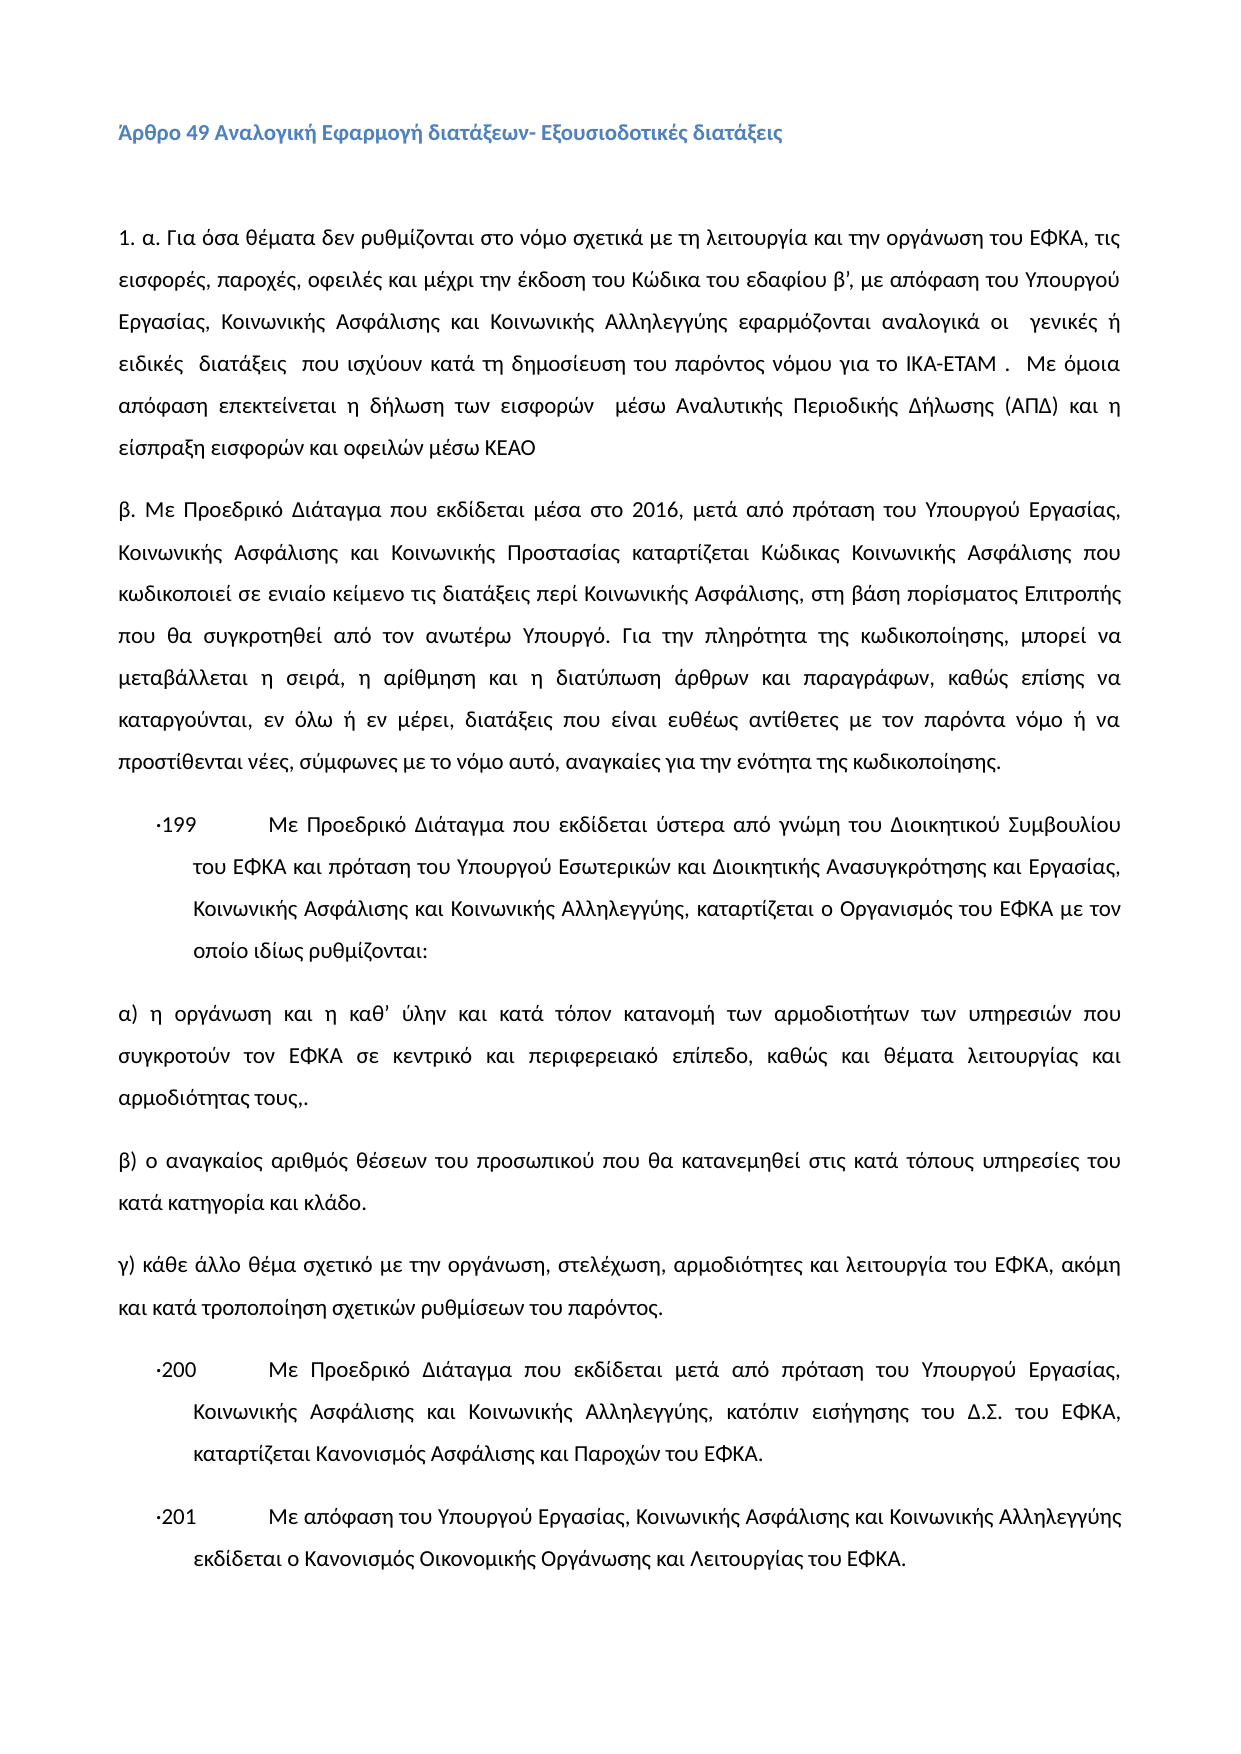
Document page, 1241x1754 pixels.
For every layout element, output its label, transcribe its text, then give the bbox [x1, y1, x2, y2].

text β) ο αναγκαίος αριθμός θέσεων του προσωπικού που θα κατανεμηθεί στις κατά τόπους υπηρεσίες του κατά κατηγορία και κλάδο. [118, 1146, 1122, 1216]
text Άρθρο 49 Αναλογική Εφαρμογή διατάξεων- Εξουσιοδοτικές διατάξεις [118, 118, 1122, 146]
list Με Προεδρικό Διάταγμα που εκδίδεται μετά από πρόταση του Υπουργού Εργασίας, Κοινωνικής Ασφάλισης και Κοινωνικής Αλληλεγγύης, κατόπιν εισήγησης του Δ.Σ. του ΕΦΚΑ, καταρτίζεται Κανονισμός Ασφάλισης και Παροχών του ΕΦΚΑ. [156, 1355, 1122, 1467]
text γ) κάθε άλλο θέμα σχετικό με την οργάνωση, στελέχωση, αρμοδιότητες και λειτουργία του ΕΦΚΑ, ακόμη και κατά τροποποίηση σχετικών ρυθμίσεων του παρόντος. [118, 1251, 1122, 1321]
text 1. α. Για όσα θέματα δεν ρυθμίζονται στο νόμο σχετικά με τη λειτουργία και την οργάνωση του ΕΦΚΑ, τις εισφορές, παροχές, οφειλές και μέχρι την έκδοση του Κώδικα του εδαφίου β’, με απόφαση του Υπουργού Εργασίας, Κοινωνικής Ασφάλισης και Κοινωνικής Αλληλεγγύης εφαρμόζονται αναλογικά οι γενικές ή ειδικές διατάξεις που ισχύουν κατά τη δημοσίευση του παρόντος νόμου για το ΙΚΑ-ΕΤΑΜ . Με όμοια απόφαση επεκτείνεται η δήλωση των εισφορών μέσω Αναλυτικής Περιοδικής Δήλωσης (ΑΠΔ) και η είσπραξη εισφορών και οφειλών μέσω ΚΕΑΟ [118, 223, 1122, 461]
text β. Με Προεδρικό Διάταγμα που εκδίδεται μέσα στο 2016, μετά από πρόταση του Υπουργού Εργασίας, Κοινωνικής Ασφάλισης και Κοινωνικής Προστασίας καταρτίζεται Κώδικας Κοινωνικής Ασφάλισης που κωδικοποιεί σε ενιαίο κείμενο τις διατάξεις περί Κοινωνικής Ασφάλισης, στη βάση πορίσματος Επιτροπής που θα συγκροτηθεί από τον ανωτέρω Υπουργό. Για την πληρότητα της κωδικοποίησης, μπορεί να μεταβάλλεται η σειρά, η αρίθμηση και η διατύπωση άρθρων και παραγράφων, καθώς επίσης να καταργούνται, εν όλω ή εν μέρει, διατάξεις που είναι ευθέως αντίθετες με τον παρόντα νόμο ή να προστίθενται νέες, σύμφωνες με το νόμο αυτό, αναγκαίες για την ενότητα της κωδικοποίησης. [118, 496, 1122, 776]
text α) η οργάνωση και η καθ’ ύλην και κατά τόπον κατανομή των αρμοδιοτήτων των υπηρεσιών που συγκροτούν τον ΕΦΚΑ σε κεντρικό και περιφερειακό επίπεδο, καθώς και θέματα λειτουργίας και αρμοδιότητας τους,. [118, 999, 1122, 1111]
list Με Προεδρικό Διάταγμα που εκδίδεται ύστερα από γνώμη του Διοικητικού Συμβουλίου του ΕΦΚΑ και πρόταση του Υπουργού Εσωτερικών και Διοικητικής Ανασυγκρότησης και Εργασίας, Κοινωνικής Ασφάλισης και Κοινωνικής Αλληλεγγύης, καταρτίζεται ο Οργανισμός του ΕΦΚΑ με τον οποίο ιδίως ρυθμίζονται: [156, 810, 1122, 964]
list Με απόφαση του Υπουργού Εργασίας, Κοινωνικής Ασφάλισης και Κοινωνικής Αλληλεγγύης εκδίδεται ο Κανονισμός Οικονομικής Οργάνωσης και Λειτουργίας του ΕΦΚΑ. [156, 1502, 1122, 1572]
